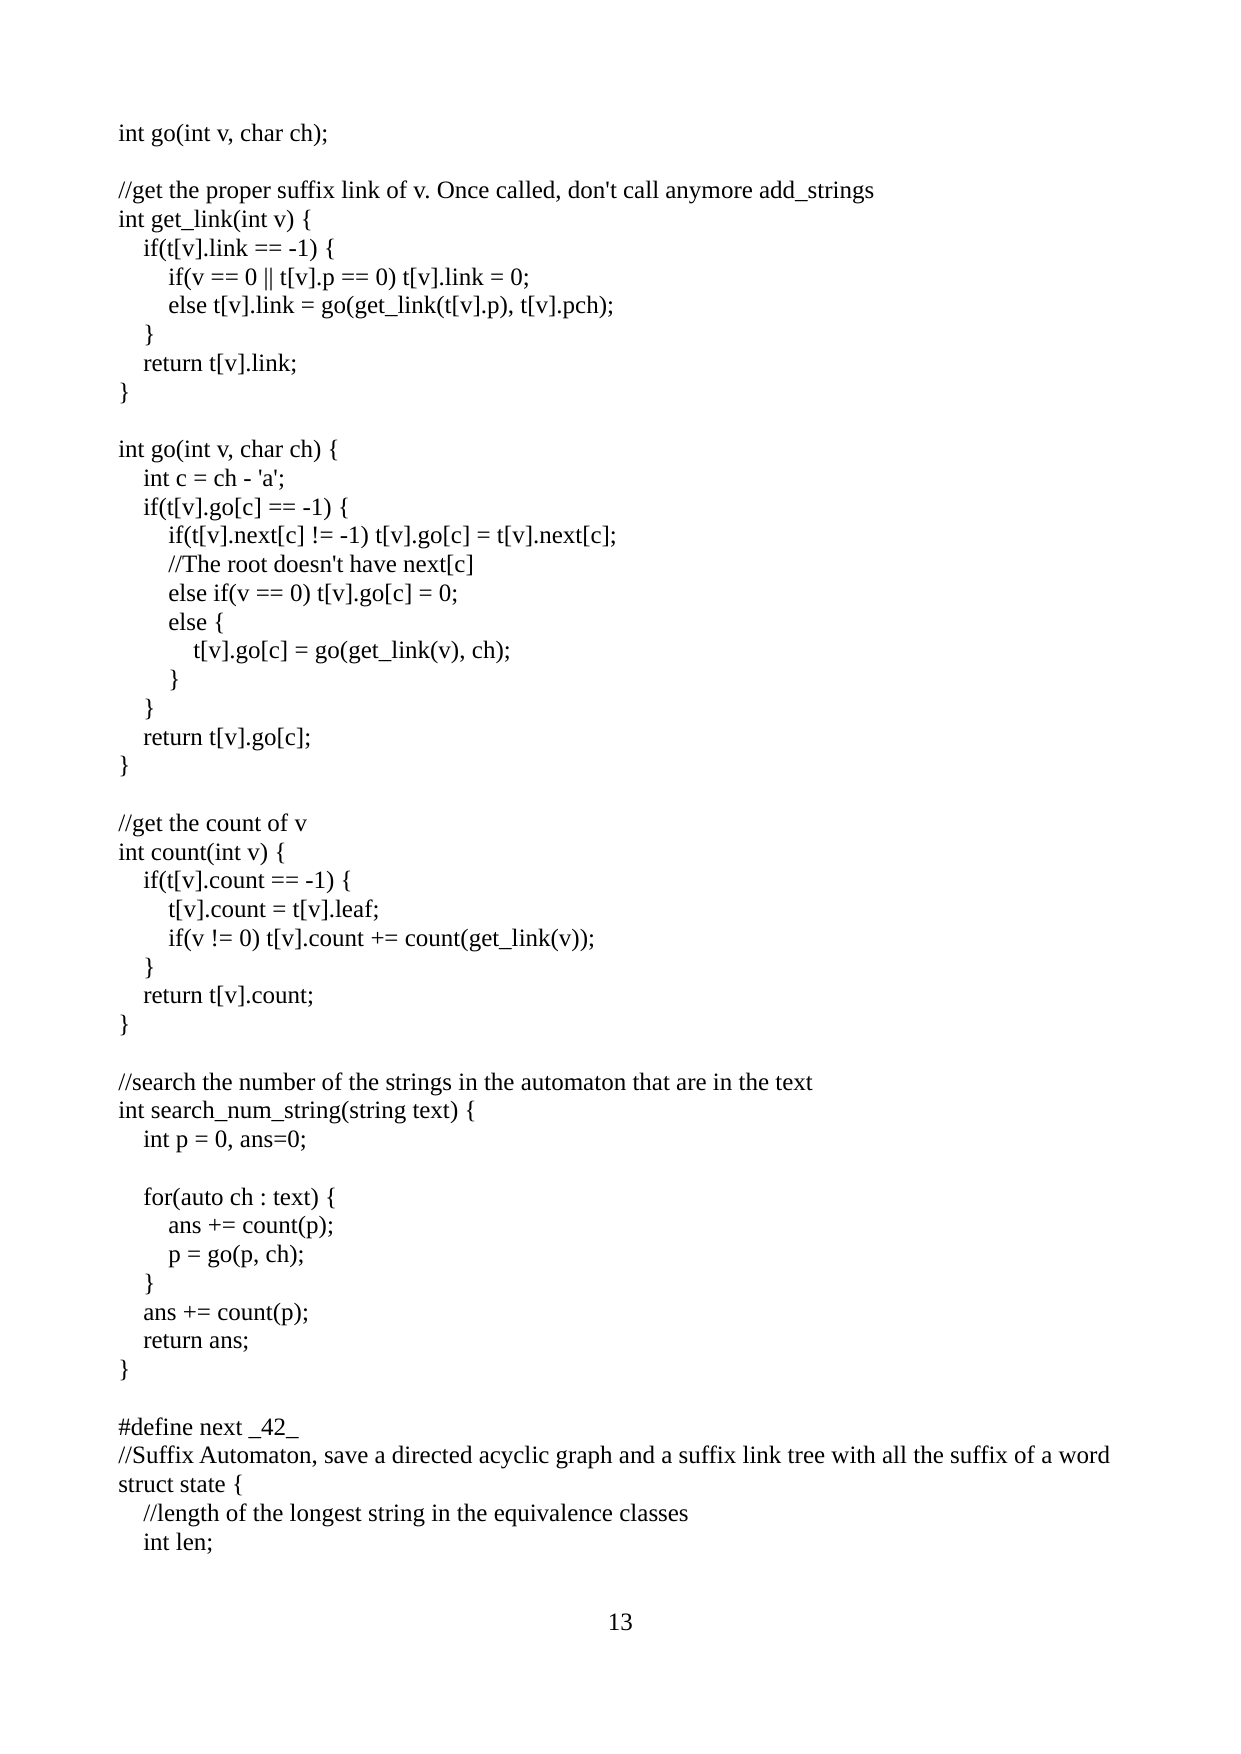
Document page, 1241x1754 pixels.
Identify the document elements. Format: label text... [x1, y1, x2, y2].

text int search_num_string(string text) { [118, 1096, 1122, 1124]
text //length of the longest string in the equivalence classes [118, 1498, 1122, 1527]
text ans += count(p); [118, 1211, 1122, 1239]
text //The root doesn't have next[c] [118, 549, 1122, 578]
text if(t[v].count == -1) { [118, 866, 1122, 894]
text int len; [118, 1527, 1122, 1556]
text int get_link(int v) { [118, 204, 1122, 233]
text if(v != 0) t[v].count += count(get_link(v)); [118, 923, 1122, 952]
text if(t[v].next[c] != -1) t[v].go[c] = t[v].next[c]; [118, 521, 1122, 549]
text } [118, 1354, 1122, 1383]
text if(t[v].link == -1) { [118, 233, 1122, 262]
text else if(v == 0) t[v].go[c] = 0; [118, 578, 1122, 607]
text else t[v].link = go(get_link(t[v].p), t[v].pch); [118, 291, 1122, 319]
text #define next _42_ [118, 1412, 1122, 1441]
text p = go(p, ch); [118, 1239, 1122, 1268]
text t[v].go[c] = go(get_link(v), ch); [118, 636, 1122, 664]
text int count(int v) { [118, 837, 1122, 866]
text } [118, 377, 1122, 406]
text int go(int v, char ch) { [118, 434, 1122, 463]
text //get the count of v [118, 808, 1122, 837]
text int p = 0, ans=0; [118, 1124, 1122, 1153]
text } [118, 952, 1122, 981]
text } [118, 319, 1122, 348]
text } [118, 751, 1122, 779]
text return t[v].go[c]; [118, 722, 1122, 751]
text } [118, 664, 1122, 693]
text struct state { [118, 1469, 1122, 1498]
text if(t[v].go[c] == -1) { [118, 492, 1122, 521]
text for(auto ch : text) { [118, 1182, 1122, 1211]
text if(v == 0 || t[v].p == 0) t[v].link = 0; [118, 262, 1122, 291]
text return ans; [118, 1326, 1122, 1354]
text } [118, 693, 1122, 722]
text ans += count(p); [118, 1297, 1122, 1326]
text //Suffix Automaton, save a directed acyclic graph and a suffix link tree with all the suffix of a word [118, 1441, 1122, 1469]
text } [118, 1009, 1122, 1038]
text int c = ch - 'a'; [118, 463, 1122, 492]
text return t[v].count; [118, 981, 1122, 1009]
text } [118, 1268, 1122, 1297]
text int go(int v, char ch); [118, 118, 1122, 147]
text //get the proper suffix link of v. Once called, don't call anymore add_strings [118, 176, 1122, 204]
text return t[v].link; [118, 348, 1122, 377]
text t[v].count = t[v].leaf; [118, 894, 1122, 923]
text //search the number of the strings in the automaton that are in the text [118, 1067, 1122, 1096]
text else { [118, 607, 1122, 636]
